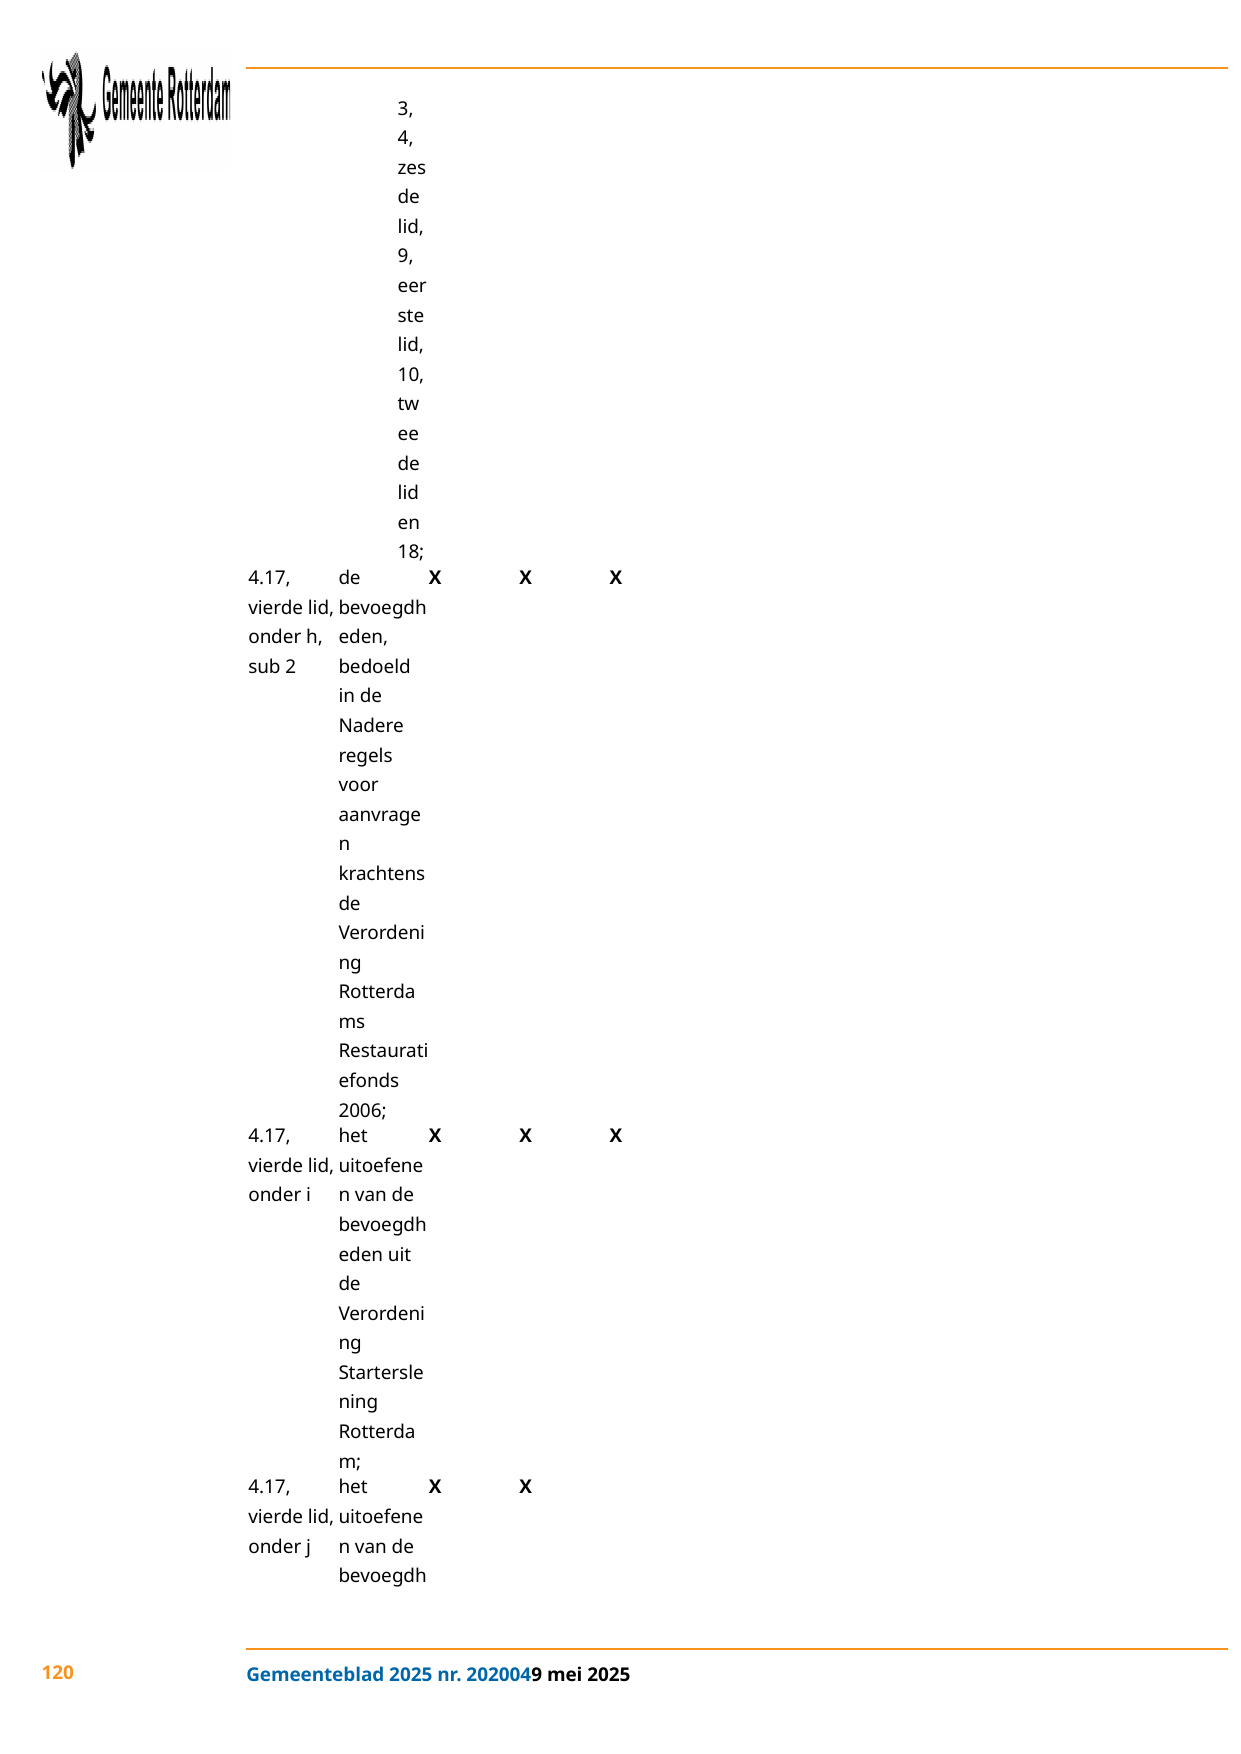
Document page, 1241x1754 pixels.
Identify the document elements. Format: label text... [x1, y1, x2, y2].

table_cell X [519, 1474, 609, 1588]
table_cell [971, 95, 1061, 564]
table_cell [881, 95, 971, 564]
table_cell [881, 564, 971, 1122]
table_cell het uitoefenen van de bevoegdheden uit de Verordening Starterslening Rotterdam; [338, 1123, 429, 1474]
table_cell [700, 1474, 881, 1588]
table_cell [1061, 95, 1152, 564]
table_cell X [519, 564, 609, 1122]
table_cell [700, 1123, 881, 1474]
table_cell 4.17, vierde lid, onder j [248, 1474, 338, 1588]
table_cell de bevoegdheden, bedoeld in de Nadere regels voor aanvragen krachtens de Verordening Rotterdams Restauratiefonds 2006; [338, 564, 429, 1122]
table_cell [971, 1123, 1061, 1474]
table_cell X [429, 564, 519, 1122]
table_cell 4.17, vierde lid, onder h, sub 2 [248, 564, 338, 1122]
table_cell [1061, 564, 1152, 1122]
table_cell [1061, 1474, 1152, 1588]
table_cell X [609, 1123, 700, 1474]
table_cell [971, 1474, 1061, 1588]
table_cell [881, 1123, 971, 1474]
table_cell X [429, 1123, 519, 1474]
table_cell [248, 95, 338, 564]
table_cell [971, 564, 1061, 1122]
table_cell X [609, 564, 700, 1122]
picture [41, 47, 231, 172]
table_cell [700, 95, 881, 564]
table_cell [700, 564, 881, 1122]
table_cell [1061, 1123, 1152, 1474]
table_cell 3, 4, zesde lid, 9, eerste lid, 10, tweede lid en 18; [338, 95, 429, 564]
table_cell [881, 1474, 971, 1588]
table_cell [609, 1474, 700, 1588]
table_cell [609, 95, 700, 564]
table_cell X [519, 1123, 609, 1474]
table_cell [429, 95, 519, 564]
table_cell het uitoefenen van de bevoegdh [338, 1474, 429, 1588]
table_cell 4.17, vierde lid, onder i [248, 1123, 338, 1474]
table_cell [519, 95, 609, 564]
table_cell X [429, 1474, 519, 1588]
